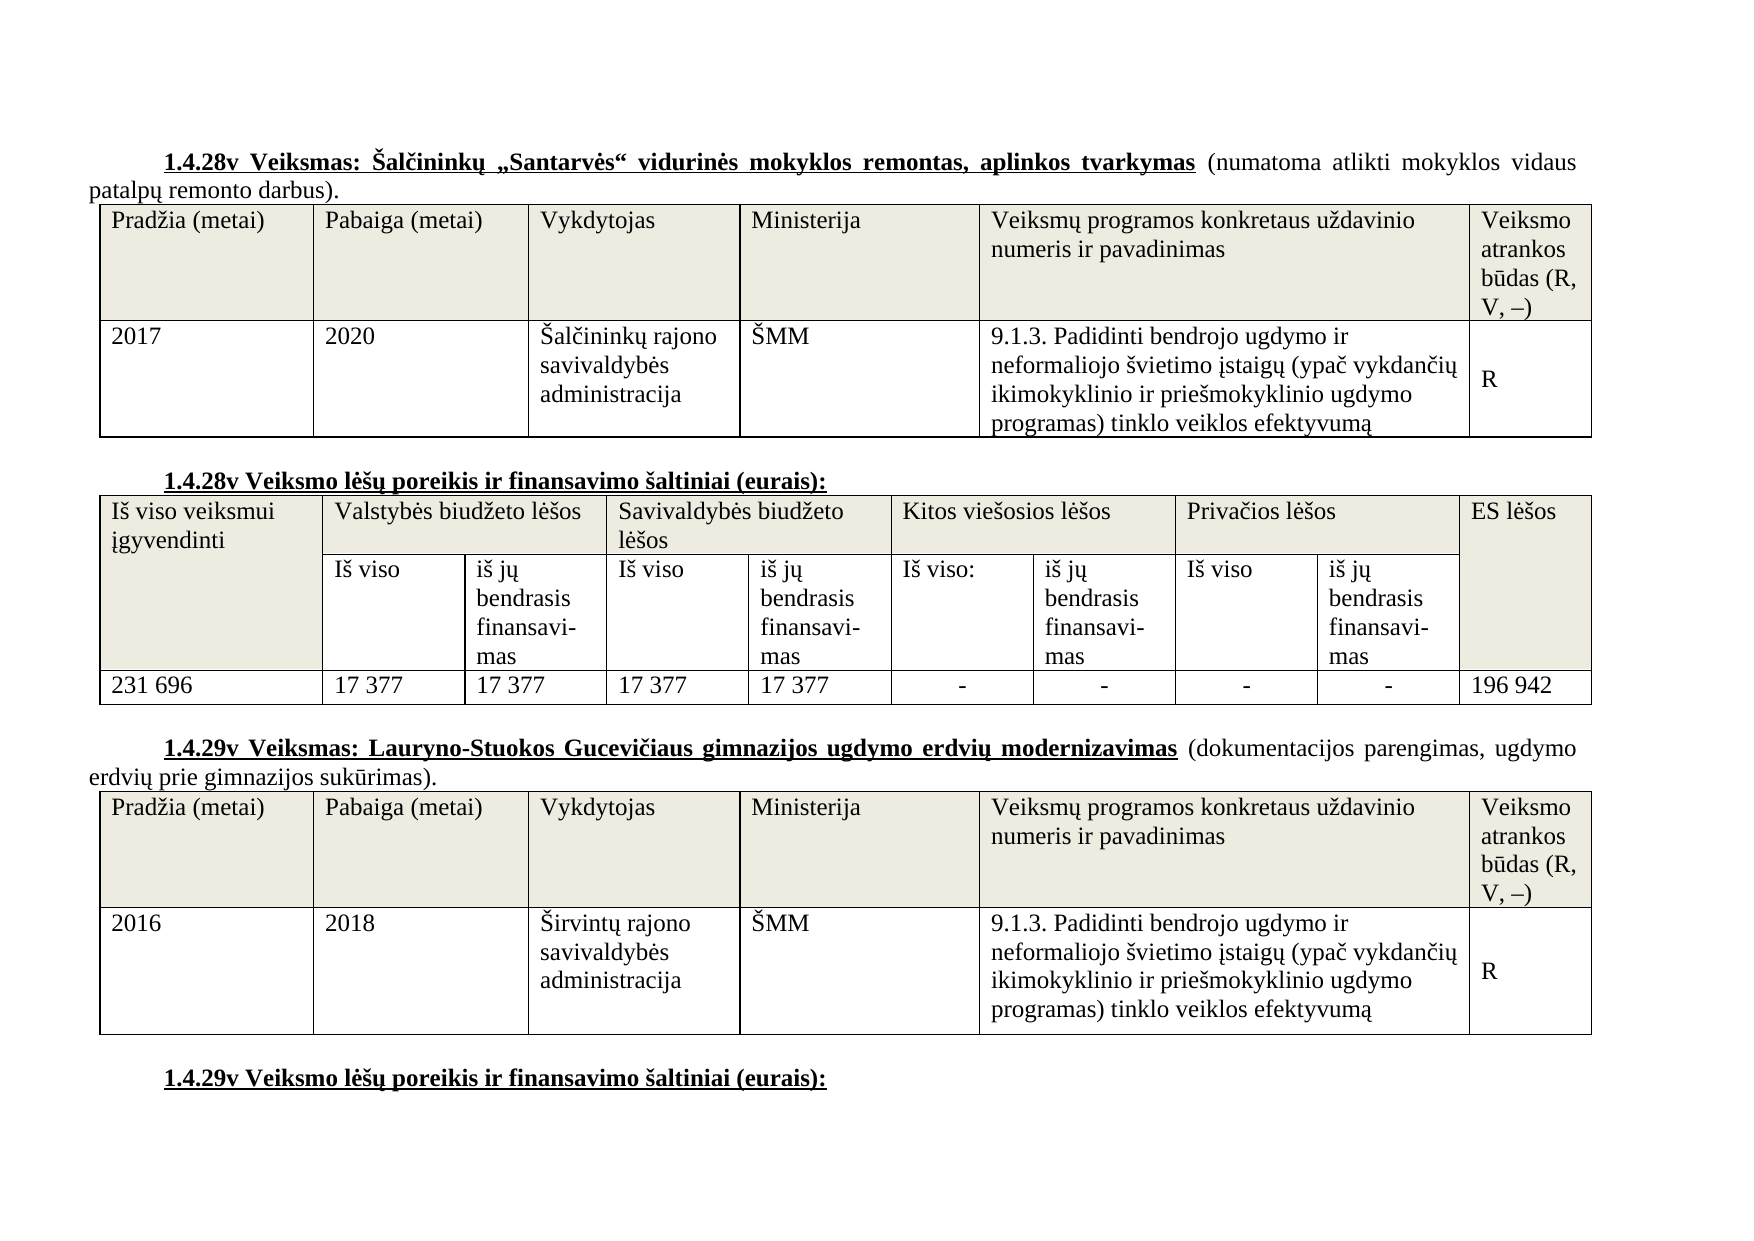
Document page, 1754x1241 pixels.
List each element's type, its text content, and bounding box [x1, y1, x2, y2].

table_header Pradžia (metai) [101, 792, 313, 907]
table_cell R [1470, 908, 1591, 1033]
table_cell Širvintų rajono savivaldybės administracija [529, 908, 739, 1033]
table_header Privačios lėšos [1176, 496, 1459, 553]
table_cell ŠMM [741, 908, 979, 1033]
table_cell 9.1.3. Padidinti bendrojo ugdymo ir neformaliojo švietimo įstaigų (ypač vykdančių ikimokyklinio ir priešmokyklinio ugdymo programas) tinklo veiklos efektyvumą [980, 321, 1469, 436]
table_header Ministerija [741, 205, 979, 320]
table_cell 2018 [314, 908, 528, 1033]
table_cell 2017 [101, 321, 313, 436]
table_cell - [1318, 671, 1459, 704]
table_header Ministerija [741, 792, 979, 907]
table_header Valstybės biudžeto lėšos [323, 496, 606, 553]
table_header Veiksmų programos konkretaus uždavinio numeris ir pavadinimas [980, 205, 1469, 320]
table_header Kitos viešosios lėšos [892, 496, 1175, 553]
table_cell - [1034, 671, 1175, 704]
text 1.4.29v Veiksmo lėšų poreikis ir finansavimo šaltiniai (eurais): [89, 1063, 1577, 1092]
text 1.4.28v Veiksmas: Šalčininkų „Santarvės“ vidurinės mokyklos remontas, aplinkos tvarkymas (numatoma atlikti mokyklos vidaus patalpų remonto darbus). [89, 147, 1577, 204]
table_header ES lėšos [1460, 496, 1591, 669]
table_cell Iš viso [1176, 555, 1317, 669]
table_header Vykdytojas [529, 792, 739, 907]
text 1.4.28v Veiksmo lėšų poreikis ir finansavimo šaltiniai (eurais): [89, 466, 1577, 495]
table_cell Iš viso: [892, 555, 1033, 669]
table_cell 2016 [101, 908, 313, 1033]
table_header Pabaiga (metai) [314, 205, 528, 320]
table_cell iš jų bendrasis finansavi- mas [1034, 555, 1175, 669]
table_header Veiksmo atrankos būdas (R, V, –) [1470, 792, 1591, 907]
table_header Savivaldybės biudžeto lėšos [607, 496, 891, 553]
table_header Pradžia (metai) [101, 205, 313, 320]
table_cell Šalčininkų rajono savivaldybės administracija [529, 321, 739, 436]
table_cell iš jų bendrasis finansavi- mas [1318, 555, 1459, 669]
table_cell R [1470, 321, 1591, 436]
table_cell ŠMM [741, 321, 979, 436]
table_cell Iš viso [607, 555, 748, 669]
table_cell 17 377 [749, 671, 891, 704]
table_cell 9.1.3. Padidinti bendrojo ugdymo ir neformaliojo švietimo įstaigų (ypač vykdančių ikimokyklinio ir priešmokyklinio ugdymo programas) tinklo veiklos efektyvumą [980, 908, 1469, 1033]
table_cell 17 377 [607, 671, 748, 704]
table_cell - [892, 671, 1033, 704]
text 1.4.29v Veiksmas: Lauryno-Stuokos Gucevičiaus gimnazijos ugdymo erdvių modernizavimas (dokumentacijos parengimas, ugdymo erdvių prie gimnazijos sukūrimas). [89, 733, 1577, 791]
table_header Vykdytojas [529, 205, 739, 320]
table_cell 17 377 [466, 671, 606, 704]
table_cell Iš viso [323, 555, 464, 669]
table_header Pabaiga (metai) [314, 792, 528, 907]
table_cell 231 696 [101, 671, 322, 704]
table_header Veiksmo atrankos būdas (R, V, –) [1470, 205, 1591, 320]
table_cell 2020 [314, 321, 528, 436]
table_cell iš jų bendrasis finansavi- mas [749, 555, 891, 669]
table_cell iš jų bendrasis finansavi- mas [466, 555, 606, 669]
table_header Iš viso veiksmui įgyvendinti [101, 496, 322, 669]
table_cell 196 942 [1460, 671, 1591, 704]
table_cell 17 377 [323, 671, 464, 704]
table_cell - [1176, 671, 1317, 704]
table_header Veiksmų programos konkretaus uždavinio numeris ir pavadinimas [980, 792, 1469, 907]
